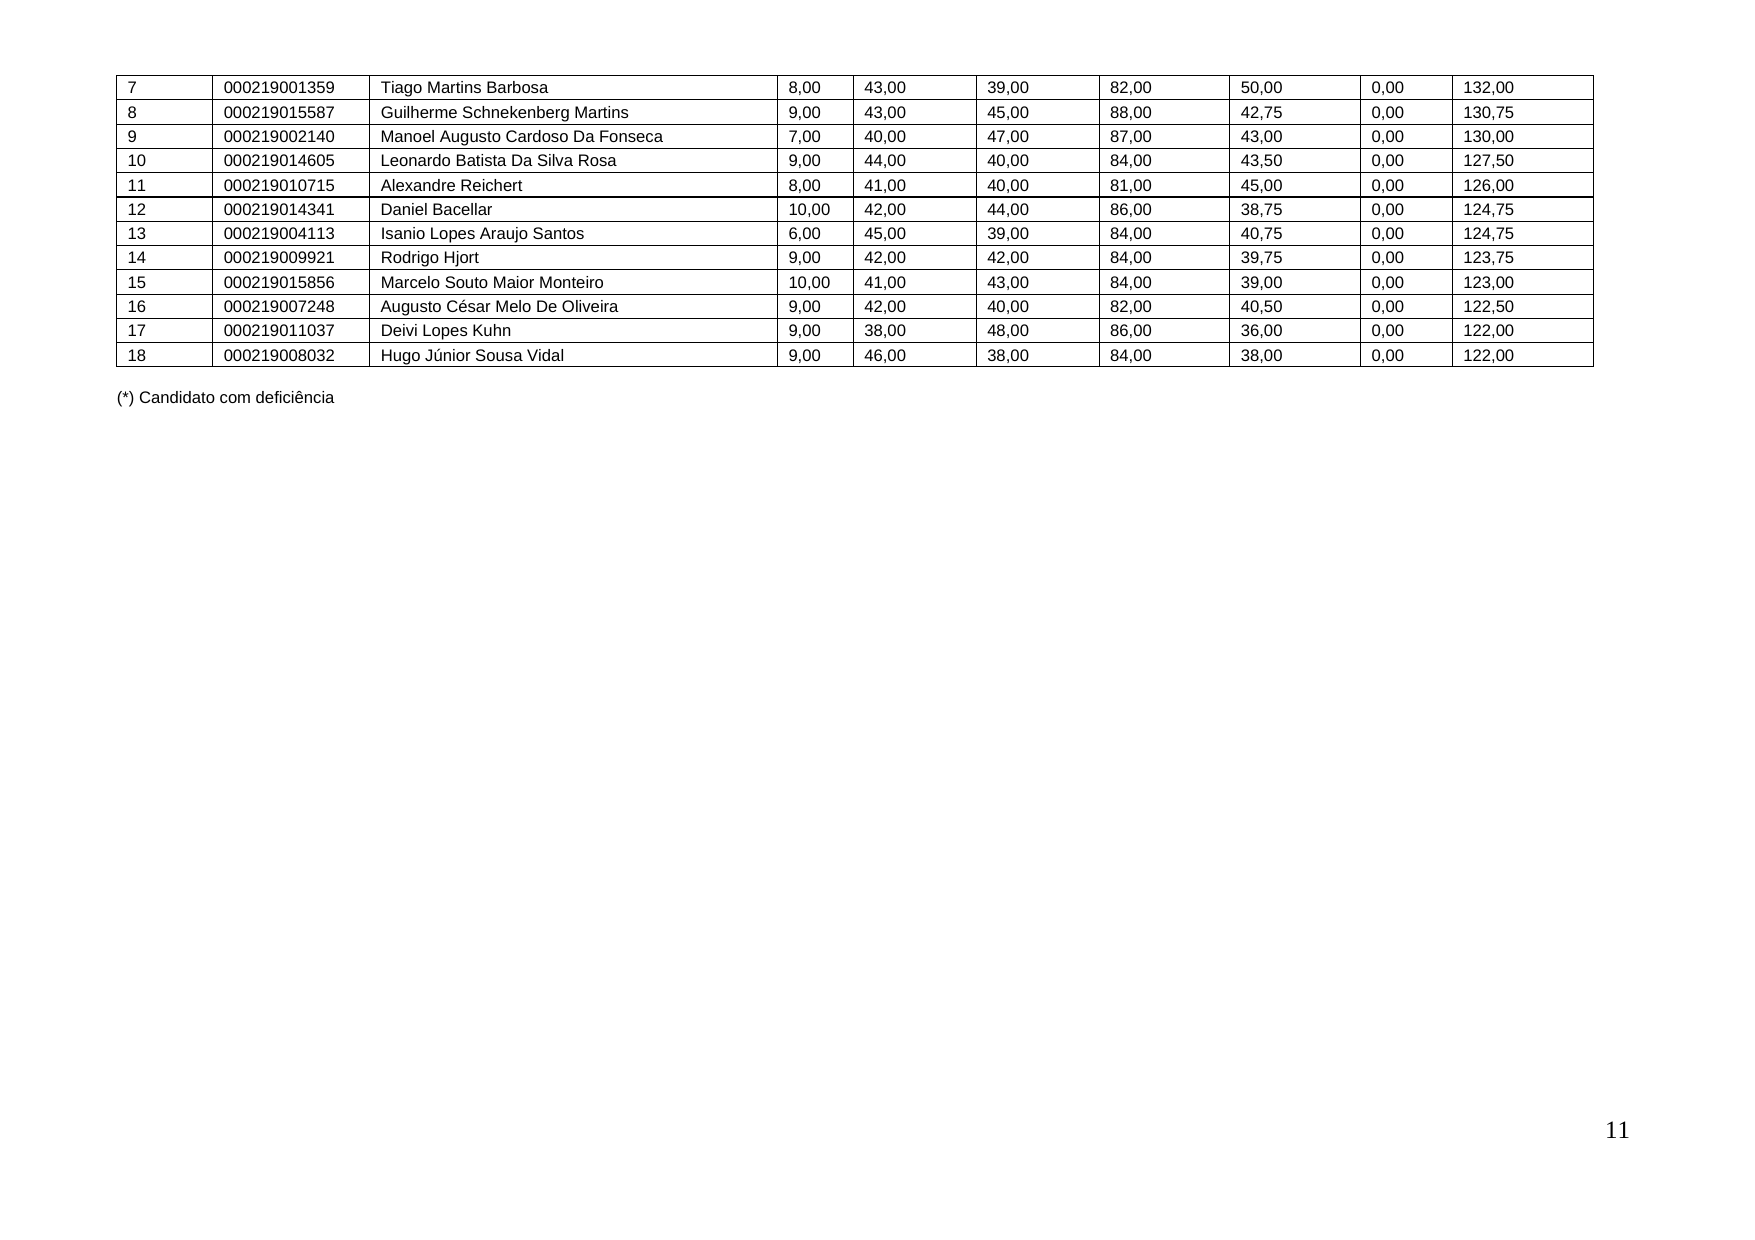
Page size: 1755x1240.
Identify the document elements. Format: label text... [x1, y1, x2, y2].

table_cell 39,00 [1230, 270, 1360, 293]
table_cell 43,00 [854, 100, 976, 123]
table_cell 14 [117, 246, 212, 269]
table_cell 16 [117, 295, 212, 318]
table_cell 84,00 [1100, 343, 1229, 366]
table_cell 130,75 [1453, 100, 1593, 123]
table_cell Isanio Lopes Araujo Santos [370, 222, 777, 245]
table_cell 127,50 [1453, 149, 1593, 172]
table_cell 0,00 [1361, 100, 1452, 123]
table_cell 44,00 [977, 198, 1099, 221]
table_cell 87,00 [1100, 125, 1229, 148]
table_cell 42,00 [977, 246, 1099, 269]
table_cell 15 [117, 270, 212, 293]
table_cell 123,00 [1453, 270, 1593, 293]
table_cell 000219014605 [213, 149, 369, 172]
table_cell 39,00 [977, 222, 1099, 245]
table_cell 41,00 [854, 173, 976, 196]
table_cell 13 [117, 222, 212, 245]
table_cell 0,00 [1361, 173, 1452, 196]
table_cell 000219015587 [213, 100, 369, 123]
table_cell Tiago Martins Barbosa [370, 76, 777, 99]
table_cell Augusto César Melo De Oliveira [370, 295, 777, 318]
table_cell Leonardo Batista Da Silva Rosa [370, 149, 777, 172]
table_cell 0,00 [1361, 295, 1452, 318]
table_cell 81,00 [1100, 173, 1229, 196]
table_cell 44,00 [854, 149, 976, 172]
table_cell 8 [117, 100, 212, 123]
table_cell 42,75 [1230, 100, 1360, 123]
table_cell 40,50 [1230, 295, 1360, 318]
table_cell 40,00 [977, 149, 1099, 172]
table_cell 9,00 [778, 246, 853, 269]
table_cell 38,00 [1230, 343, 1360, 366]
table_cell 0,00 [1361, 198, 1452, 221]
table_cell 8,00 [778, 76, 853, 99]
table_cell 8,00 [778, 173, 853, 196]
table_cell 9,00 [778, 100, 853, 123]
table_cell 40,00 [977, 295, 1099, 318]
table_cell 43,50 [1230, 149, 1360, 172]
table_cell 41,00 [854, 270, 976, 293]
table_cell 40,00 [977, 173, 1099, 196]
table_cell 84,00 [1100, 222, 1229, 245]
table_cell 39,00 [977, 76, 1099, 99]
table_cell 47,00 [977, 125, 1099, 148]
table_cell 124,75 [1453, 222, 1593, 245]
table_cell 000219007248 [213, 295, 369, 318]
table_cell 000219010715 [213, 173, 369, 196]
table_cell 43,00 [977, 270, 1099, 293]
table_cell 123,75 [1453, 246, 1593, 269]
table_cell 11 [117, 173, 212, 196]
table_cell 82,00 [1100, 295, 1229, 318]
table_cell 10,00 [778, 198, 853, 221]
table_cell 43,00 [1230, 125, 1360, 148]
table_cell 84,00 [1100, 270, 1229, 293]
table_cell 17 [117, 319, 212, 342]
table_cell 12 [117, 198, 212, 221]
table_cell 0,00 [1361, 76, 1452, 99]
table_cell 84,00 [1100, 246, 1229, 269]
table_cell 000219001359 [213, 76, 369, 99]
table_cell Hugo Júnior Sousa Vidal [370, 343, 777, 366]
table_cell 39,75 [1230, 246, 1360, 269]
table_cell 7 [117, 76, 212, 99]
table_cell 10 [117, 149, 212, 172]
table_cell 9,00 [778, 319, 853, 342]
table_cell 9,00 [778, 149, 853, 172]
table_cell 0,00 [1361, 125, 1452, 148]
table_cell 82,00 [1100, 76, 1229, 99]
table_cell 38,75 [1230, 198, 1360, 221]
table_cell Manoel Augusto Cardoso Da Fonseca [370, 125, 777, 148]
table_cell 84,00 [1100, 149, 1229, 172]
table_cell 38,00 [854, 319, 976, 342]
table_cell 43,00 [854, 76, 976, 99]
table_cell 000219011037 [213, 319, 369, 342]
table_cell Daniel Bacellar [370, 198, 777, 221]
table_cell 0,00 [1361, 222, 1452, 245]
text (*) Candidato com deficiência [117, 388, 1404, 407]
table_cell 122,50 [1453, 295, 1593, 318]
table_cell 0,00 [1361, 270, 1452, 293]
table_cell 124,75 [1453, 198, 1593, 221]
table_cell 0,00 [1361, 246, 1452, 269]
table_cell 6,00 [778, 222, 853, 245]
table_cell 40,75 [1230, 222, 1360, 245]
table_cell 000219004113 [213, 222, 369, 245]
table_cell 40,00 [854, 125, 976, 148]
table_cell 000219009921 [213, 246, 369, 269]
table_cell 126,00 [1453, 173, 1593, 196]
table_cell 000219008032 [213, 343, 369, 366]
table_cell 0,00 [1361, 319, 1452, 342]
table_cell Rodrigo Hjort [370, 246, 777, 269]
table_cell Alexandre Reichert [370, 173, 777, 196]
table_cell 000219015856 [213, 270, 369, 293]
table_cell 122,00 [1453, 319, 1593, 342]
table_cell 122,00 [1453, 343, 1593, 366]
table_cell 18 [117, 343, 212, 366]
table_cell Deivi Lopes Kuhn [370, 319, 777, 342]
table_cell 88,00 [1100, 100, 1229, 123]
table_cell 50,00 [1230, 76, 1360, 99]
table_cell 45,00 [977, 100, 1099, 123]
table_cell 132,00 [1453, 76, 1593, 99]
table_cell 42,00 [854, 295, 976, 318]
table_cell 0,00 [1361, 149, 1452, 172]
table_cell 0,00 [1361, 343, 1452, 366]
table_cell 130,00 [1453, 125, 1593, 148]
table_cell Marcelo Souto Maior Monteiro [370, 270, 777, 293]
table_cell 000219014341 [213, 198, 369, 221]
table_cell 42,00 [854, 246, 976, 269]
table_cell 46,00 [854, 343, 976, 366]
table_cell 45,00 [1230, 173, 1360, 196]
table_cell 86,00 [1100, 198, 1229, 221]
table_cell 9,00 [778, 343, 853, 366]
table_cell 42,00 [854, 198, 976, 221]
table_cell 45,00 [854, 222, 976, 245]
table_cell 36,00 [1230, 319, 1360, 342]
table_cell 10,00 [778, 270, 853, 293]
table_cell 38,00 [977, 343, 1099, 366]
table_cell 48,00 [977, 319, 1099, 342]
table_cell 7,00 [778, 125, 853, 148]
table_cell 86,00 [1100, 319, 1229, 342]
table_cell 000219002140 [213, 125, 369, 148]
table_cell Guilherme Schnekenberg Martins [370, 100, 777, 123]
table_cell 9,00 [778, 295, 853, 318]
table_cell 9 [117, 125, 212, 148]
